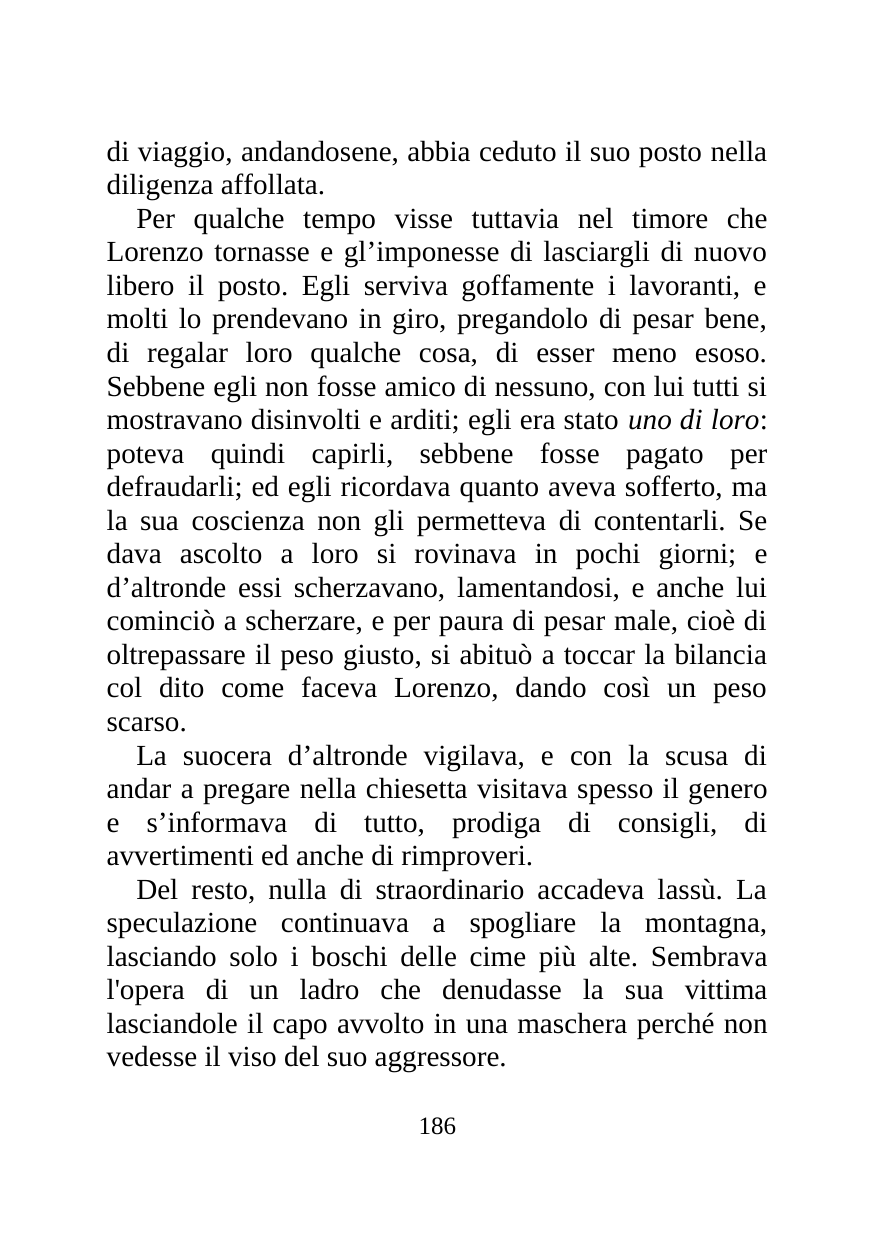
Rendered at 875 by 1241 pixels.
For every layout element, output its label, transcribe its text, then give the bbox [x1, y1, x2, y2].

text La suocera d’altronde vigilava, e con la scusa di andar a pregare nella chiesetta visitava spesso il genero e s’informava di tutto, prodiga di consigli, di avvertimenti ed anche di rimproveri. [106, 738, 768, 872]
text Del resto, nulla di straordinario accadeva lassù. La speculazione continuava a spogliare la montagna, lasciando solo i boschi delle cime più alte. Sembrava l'opera di un ladro che denudasse la sua vittima lasciandole il capo avvolto in una maschera perché non vedesse il viso del suo aggressore. [106, 872, 768, 1073]
text Per qualche tempo visse tuttavia nel timore che Lorenzo tornasse e gl’imponesse di lasciargli di nuovo libero il posto. Egli serviva goffamente i lavoranti, e molti lo prendevano in giro, pregandolo di pesar bene, di regalar loro qualche cosa, di esser meno esoso. Sebbene egli non fosse amico di nessuno, con lui tutti si mostravano disinvolti e arditi; egli era stato uno di loro: poteva quindi capirli, sebbene fosse pagato per defraudarli; ed egli ricordava quanto aveva sofferto, ma la sua coscienza non gli permetteva di contentarli. Se dava ascolto a loro si rovinava in pochi giorni; e d’altronde essi scherzavano, lamentandosi, e anche lui cominciò a scherzare, e per paura di pesar male, cioè di oltrepassare il peso giusto, si abituò a toccar la bilancia col dito come faceva Lorenzo, dando così un peso scarso. [106, 201, 768, 738]
text di viaggio, andandosene, abbia ceduto il suo posto nella diligenza affollata. [106, 134, 768, 201]
